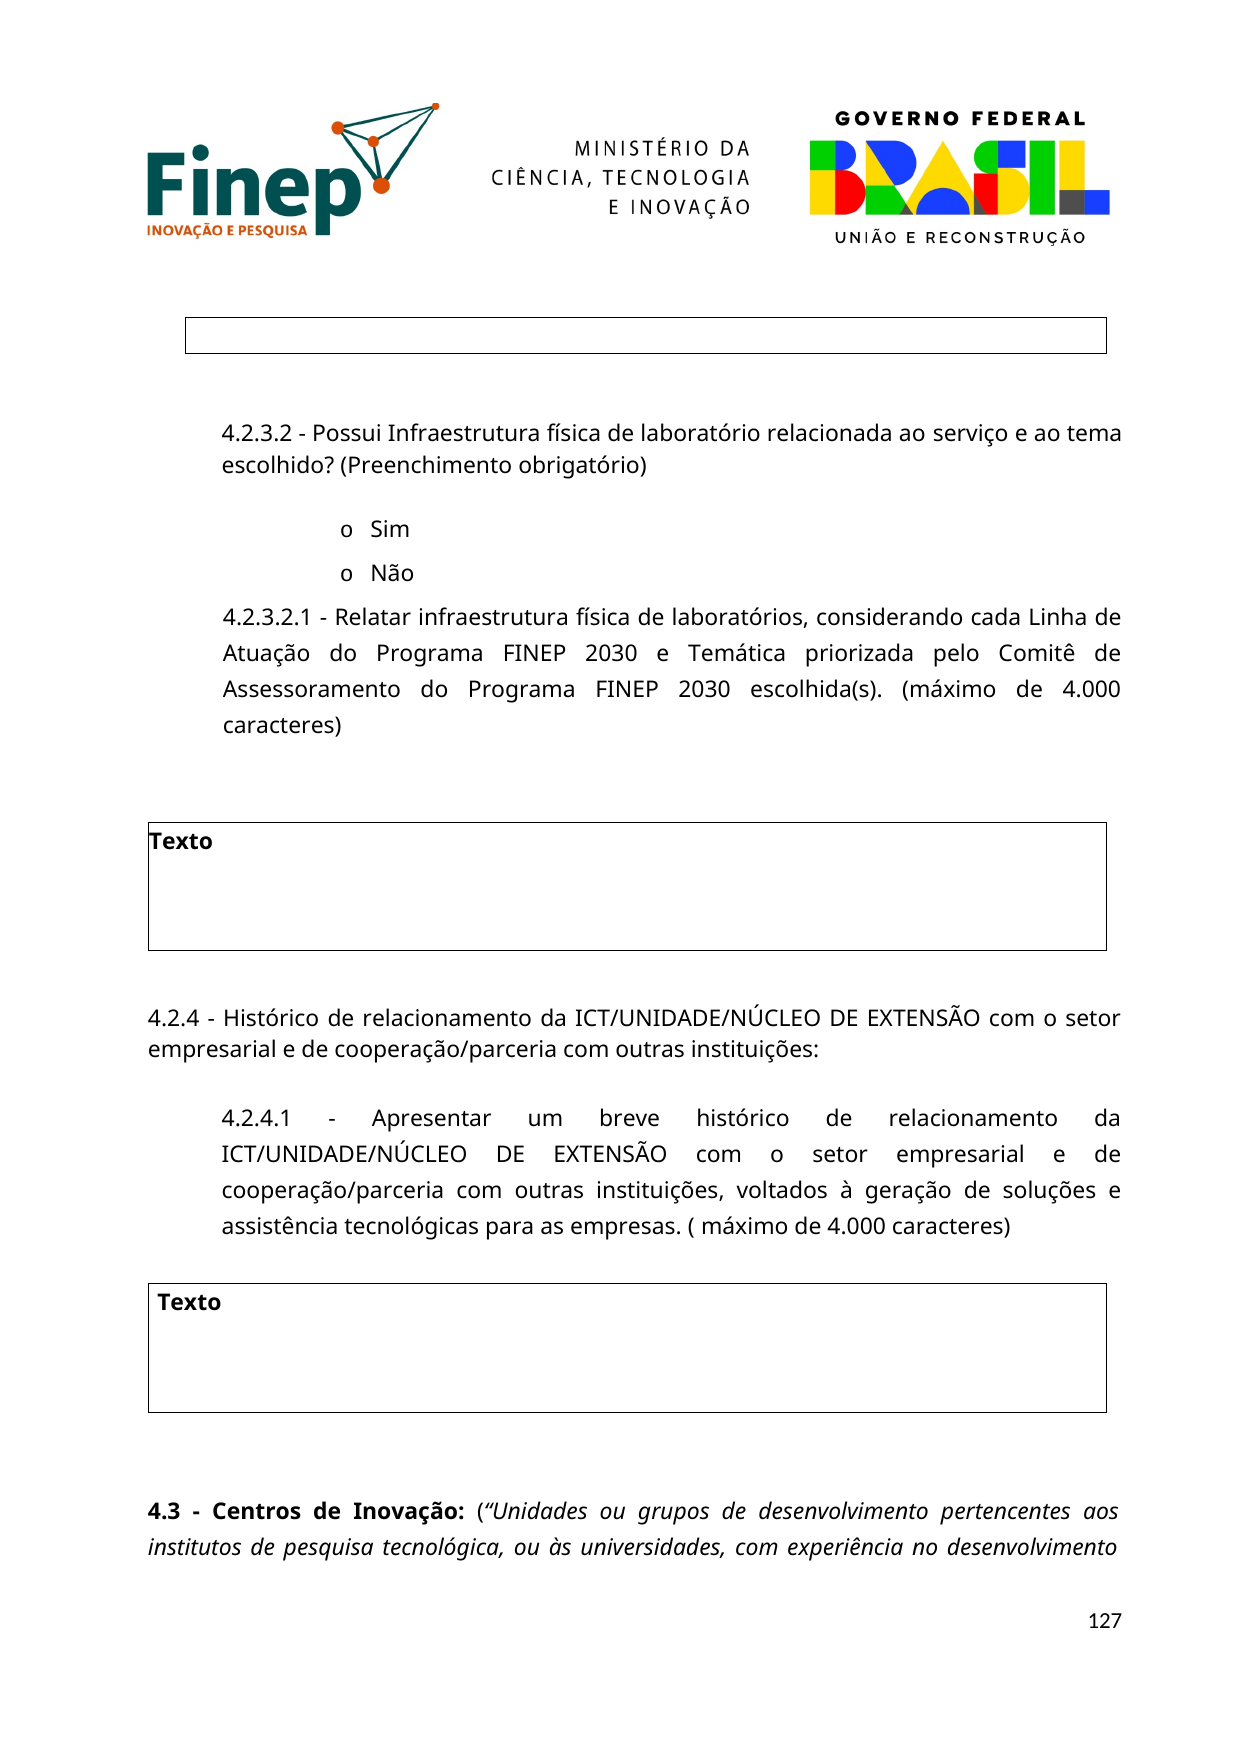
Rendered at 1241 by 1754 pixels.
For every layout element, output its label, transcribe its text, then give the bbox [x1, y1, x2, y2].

text 4.3 - Centros de Inovação: (“Unidades ou grupos de desenvolvimento pertencentes aos institutos de pesquisa tecnológica, ou às universidades, com experiência no desenvolvimento [148, 1495, 1122, 1562]
list 4.2.3.2.1 - Relatar infraestrutura física de laboratórios, considerando cada Linha de Atuação do Programa FINEP 2030 e Temática priorizada pelo Comitê de Assessoramento do Programa FINEP 2030 escolhida(s). (máximo de 4.000 caracteres) [223, 601, 1122, 740]
list Não [296, 557, 1122, 588]
list Sim [296, 513, 1122, 544]
text Texto [149, 823, 1106, 856]
text 4.2.3.2 - Possui Infraestrutura física de laboratório relacionada ao serviço e ao tema escolhido? (Preenchimento obrigatório) [221, 417, 1122, 480]
text 4.2.4.1 - Apresentar um breve histórico de relacionamento da ICT/UNIDADE/NÚCLEO DE EXTENSÃO com o setor empresarial e de cooperação/parceria com outras instituições, voltados à geração de soluções e assistência tecnológicas para as empresas. ( máximo de 4.000 caracteres) [221, 1102, 1122, 1241]
text 4.2.4 - Histórico de relacionamento da ICT/UNIDADE/NÚCLEO DE EXTENSÃO com o setor empresarial e de cooperação/parceria com outras instituições: [148, 1002, 1122, 1064]
text Texto [149, 1284, 1106, 1318]
